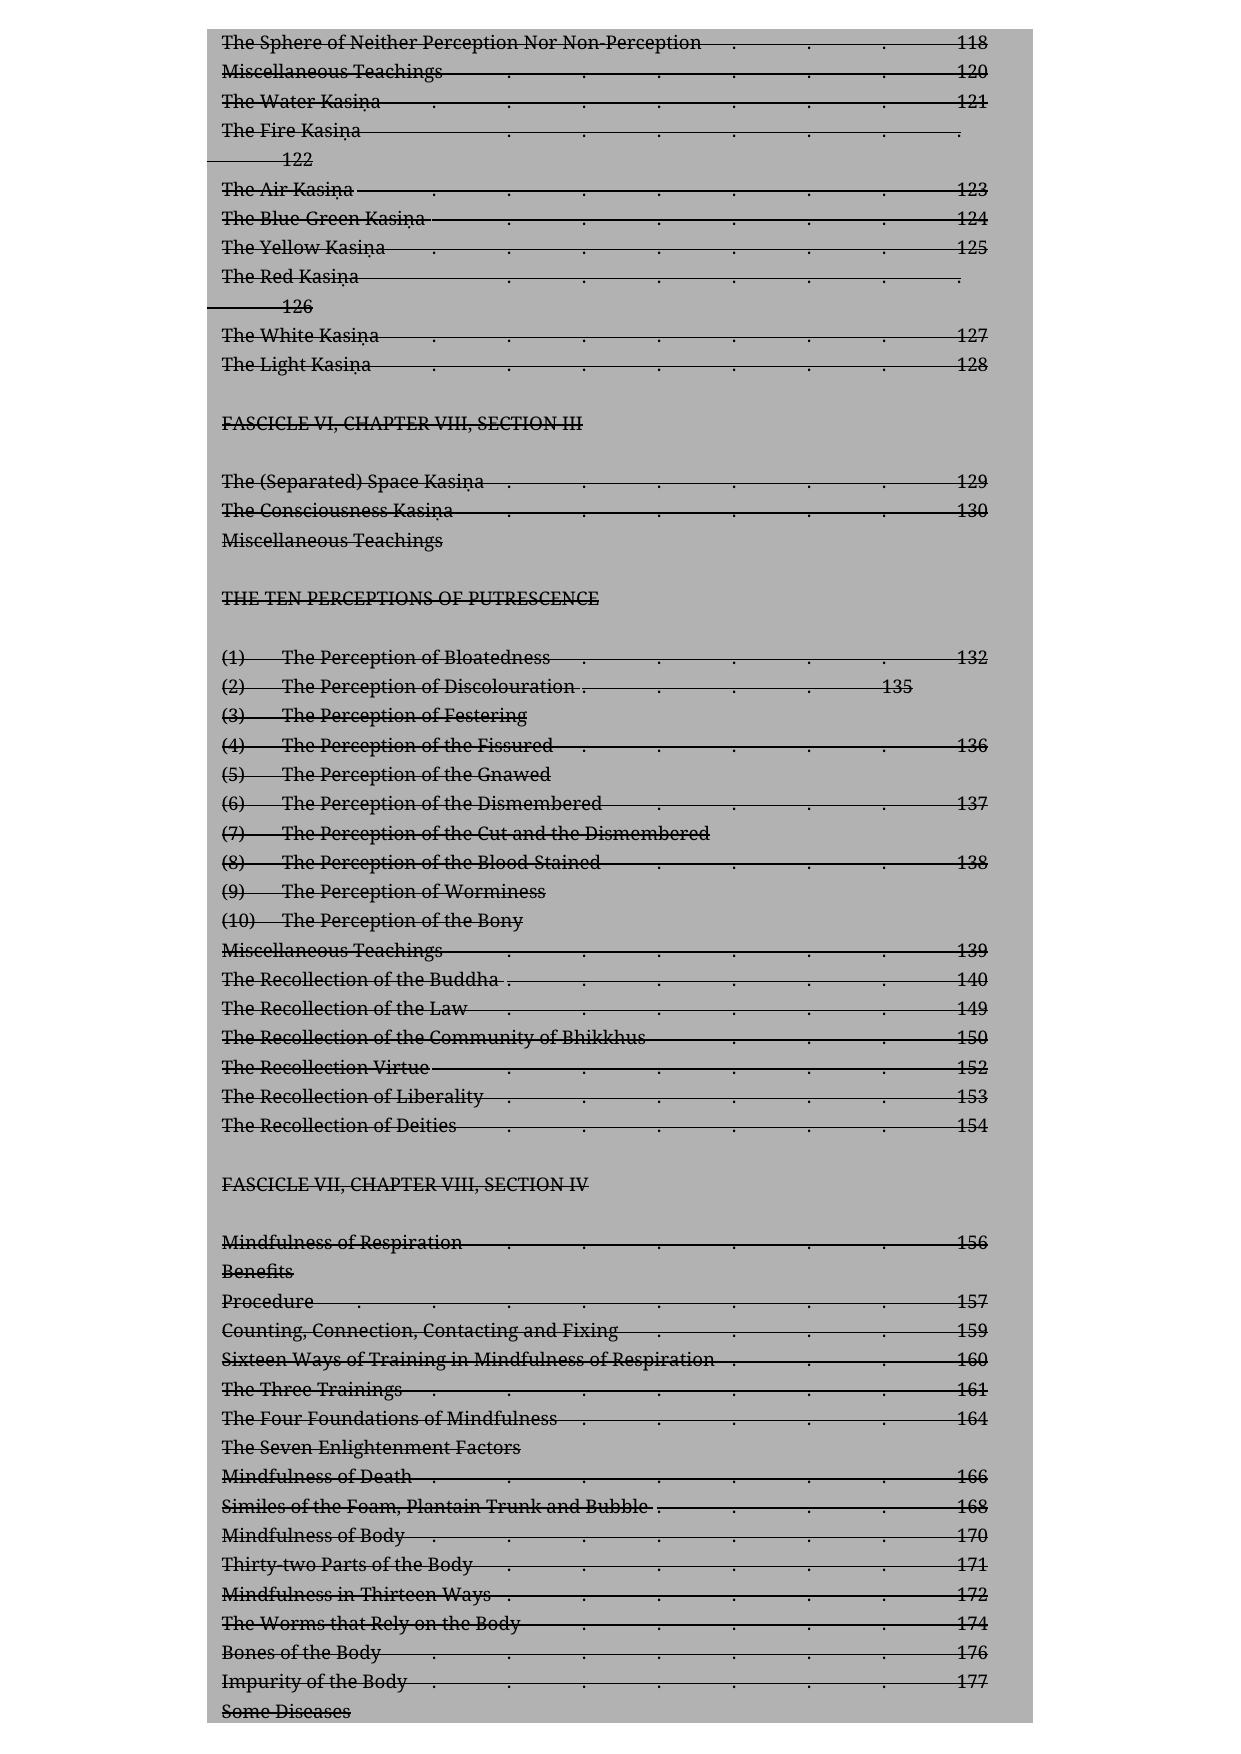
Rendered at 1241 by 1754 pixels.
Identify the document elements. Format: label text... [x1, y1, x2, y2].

text The Recollection Virtue . . . . . . 152 [207, 1054, 1033, 1079]
text Impurity of the Body . . . . . . . 177 [207, 1669, 1033, 1694]
text (8) The Perception of the Blood-Stained . . . . 138 [207, 849, 1033, 874]
text The Red Kasiṇa . . . . . . . 126 [207, 264, 1033, 318]
text Mindfulness of Respiration . . . . . . 156 [207, 1229, 1033, 1255]
text (3) The Perception of Festering [207, 703, 1033, 728]
text Miscellaneous Teachings . . . . . . 139 [207, 937, 1033, 962]
text The Four Foundations of Mindfulness . . . . . 164 [207, 1405, 1033, 1431]
text (2) The Perception of Discolouration . . . . 135 [207, 673, 1033, 699]
text (7) The Perception of the Cut and the Dismembered [207, 820, 1033, 845]
text The Light Kasiṇa . . . . . . . 128 [207, 351, 1033, 377]
text The Air Kasiṇa . . . . . . . 123 [207, 176, 1033, 201]
text Benefits [207, 1259, 1033, 1284]
text Mindfulness of Death . . . . . . . 166 [207, 1464, 1033, 1489]
text FASCICLE VII, CHAPTER VIII, SECTION IV [207, 1171, 1033, 1197]
text FASCICLE VI, CHAPTER VIII, SECTION III [207, 410, 1033, 436]
text The White Kasiṇa . . . . . . . 127 [207, 322, 1033, 348]
text Bones of the Body . . . . . . . 176 [207, 1639, 1033, 1665]
text The Three Trainings . . . . . . . 161 [207, 1376, 1033, 1401]
text Procedure . . . . . . . . 157 [207, 1288, 1033, 1314]
text Counting, Connection, Contacting and Fixing . . . . 159 [207, 1317, 1033, 1343]
text The Blue-Green Kasiṇa . . . . . . 124 [207, 205, 1033, 231]
text (6) The Perception of the Dismembered . . . . 137 [207, 791, 1033, 816]
text The Recollection of Deities . . . . . . 154 [207, 1112, 1033, 1138]
text The (Separated) Space Kasiṇa . . . . . . 129 [207, 468, 1033, 494]
text THE TEN PERCEPTIONS OF PUTRESCENCE [207, 586, 1033, 611]
text Some Diseases [207, 1698, 1033, 1723]
text Mindfulness of Body . . . . . . . 170 [207, 1522, 1033, 1548]
text (5) The Perception of the Gnawed [207, 761, 1033, 787]
text The Sphere of Neither Perception Nor Non-Perception . . . 118 [207, 29, 1033, 55]
text The Yellow Kasiṇa . . . . . . . 125 [207, 234, 1033, 260]
text The Recollection of the Community of Bhikkhus . . . 150 [207, 1025, 1033, 1050]
text The Consciousness Kasiṇa . . . . . . 130 [207, 498, 1033, 523]
text The Water Kasiṇa . . . . . . . 121 [207, 88, 1033, 113]
text (10) The Perception of the Bony [207, 908, 1033, 933]
text (1) The Perception of Bloatedness . . . . . 132 [207, 644, 1033, 670]
text The Fire Kasiṇa . . . . . . . 122 [207, 117, 1033, 172]
text The Worms that Rely on the Body . . . . . 174 [207, 1610, 1033, 1636]
text (4) The Perception of the Fissured . . . . . 136 [207, 732, 1033, 757]
text Thirty-two Parts of the Body . . . . . . 171 [207, 1552, 1033, 1577]
text Mindfulness in Thirteen Ways . . . . . . 172 [207, 1581, 1033, 1606]
text Similes of the Foam, Plantain Trunk and Bubble . . . . 168 [207, 1493, 1033, 1518]
text The Recollection of the Buddha . . . . . . 140 [207, 966, 1033, 992]
text The Seven Enlightenment Factors [207, 1434, 1033, 1460]
text The Recollection of Liberality . . . . . . 153 [207, 1083, 1033, 1109]
text Sixteen Ways of Training in Mindfulness of Respiration . . . 160 [207, 1347, 1033, 1372]
text Miscellaneous Teachings [207, 527, 1033, 553]
text Miscellaneous Teachings . . . . . . 120 [207, 59, 1033, 84]
text (9) The Perception of Worminess [207, 878, 1033, 904]
text The Recollection of the Law . . . . . . 149 [207, 995, 1033, 1021]
